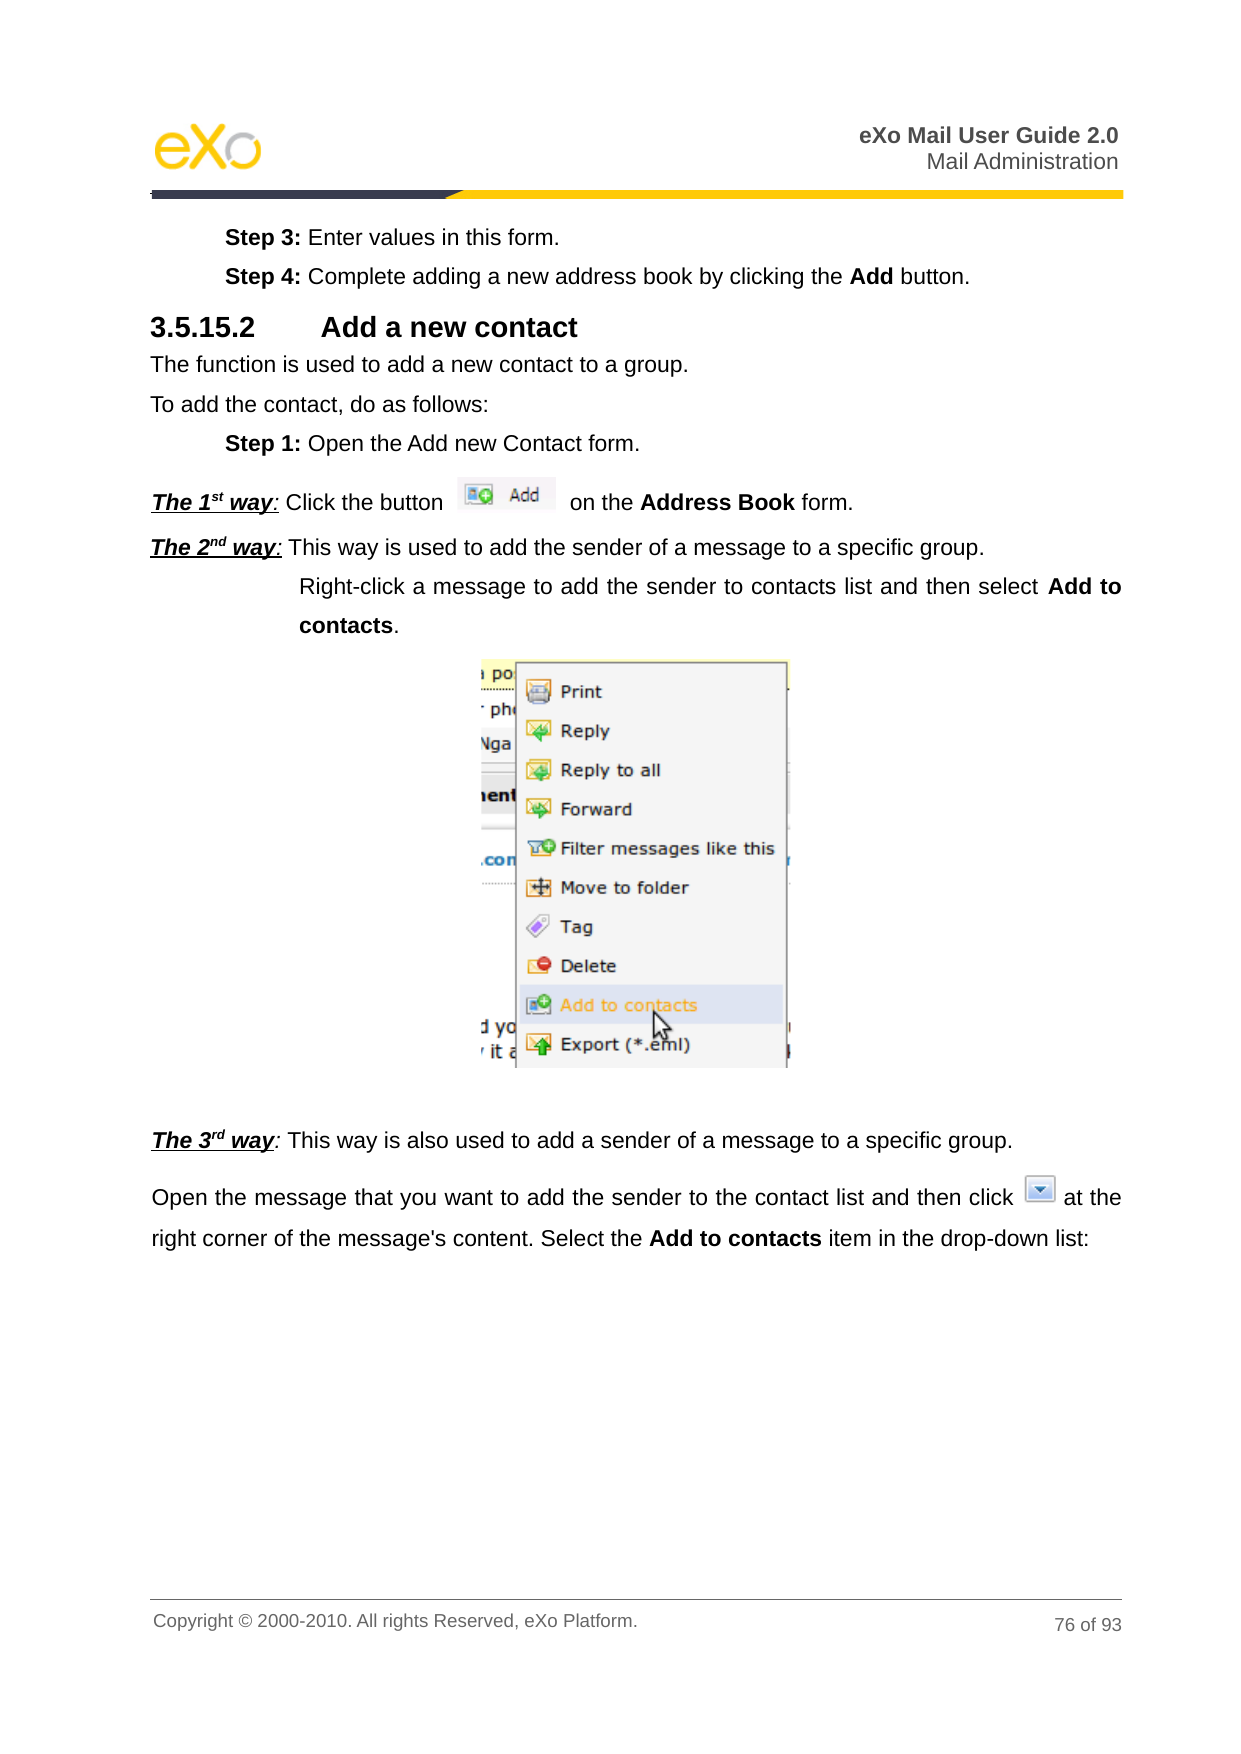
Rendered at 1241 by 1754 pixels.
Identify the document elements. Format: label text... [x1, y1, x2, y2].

text To add the contact, do as follows: [150, 391, 1122, 417]
list Open the message that you want to add the sender to the contact list and then clickat the right corner of the message's content. Select the Add to contacts item in the drop-down list: [114, 1167, 1122, 1251]
list Step 1: Open the Add new Contact form. [187, 430, 1122, 456]
list Step 3: Enter values in this form. [187, 223, 1122, 250]
subtitle Add a new contact [150, 310, 1122, 343]
picture [1022, 1174, 1056, 1204]
picture [151, 190, 1124, 199]
picture [457, 477, 556, 513]
list The 1st way: Click the button on the Address Book form. [114, 469, 1122, 520]
list Right-click a message to add the sender to contacts list and then select Add to contacts. [261, 573, 1122, 639]
text The function is used to add a new contact to a group. [150, 351, 1122, 377]
picture [481, 659, 791, 1068]
picture [155, 123, 262, 170]
text The 2nd way: This way is used to add the sender of a message to a specific group. [150, 533, 1122, 560]
list Step 4: Complete adding a new address book by clicking the Add button. [187, 263, 1122, 289]
list The 3rd way: This way is also used to add a sender of a message to a specific group. [114, 1127, 1122, 1154]
